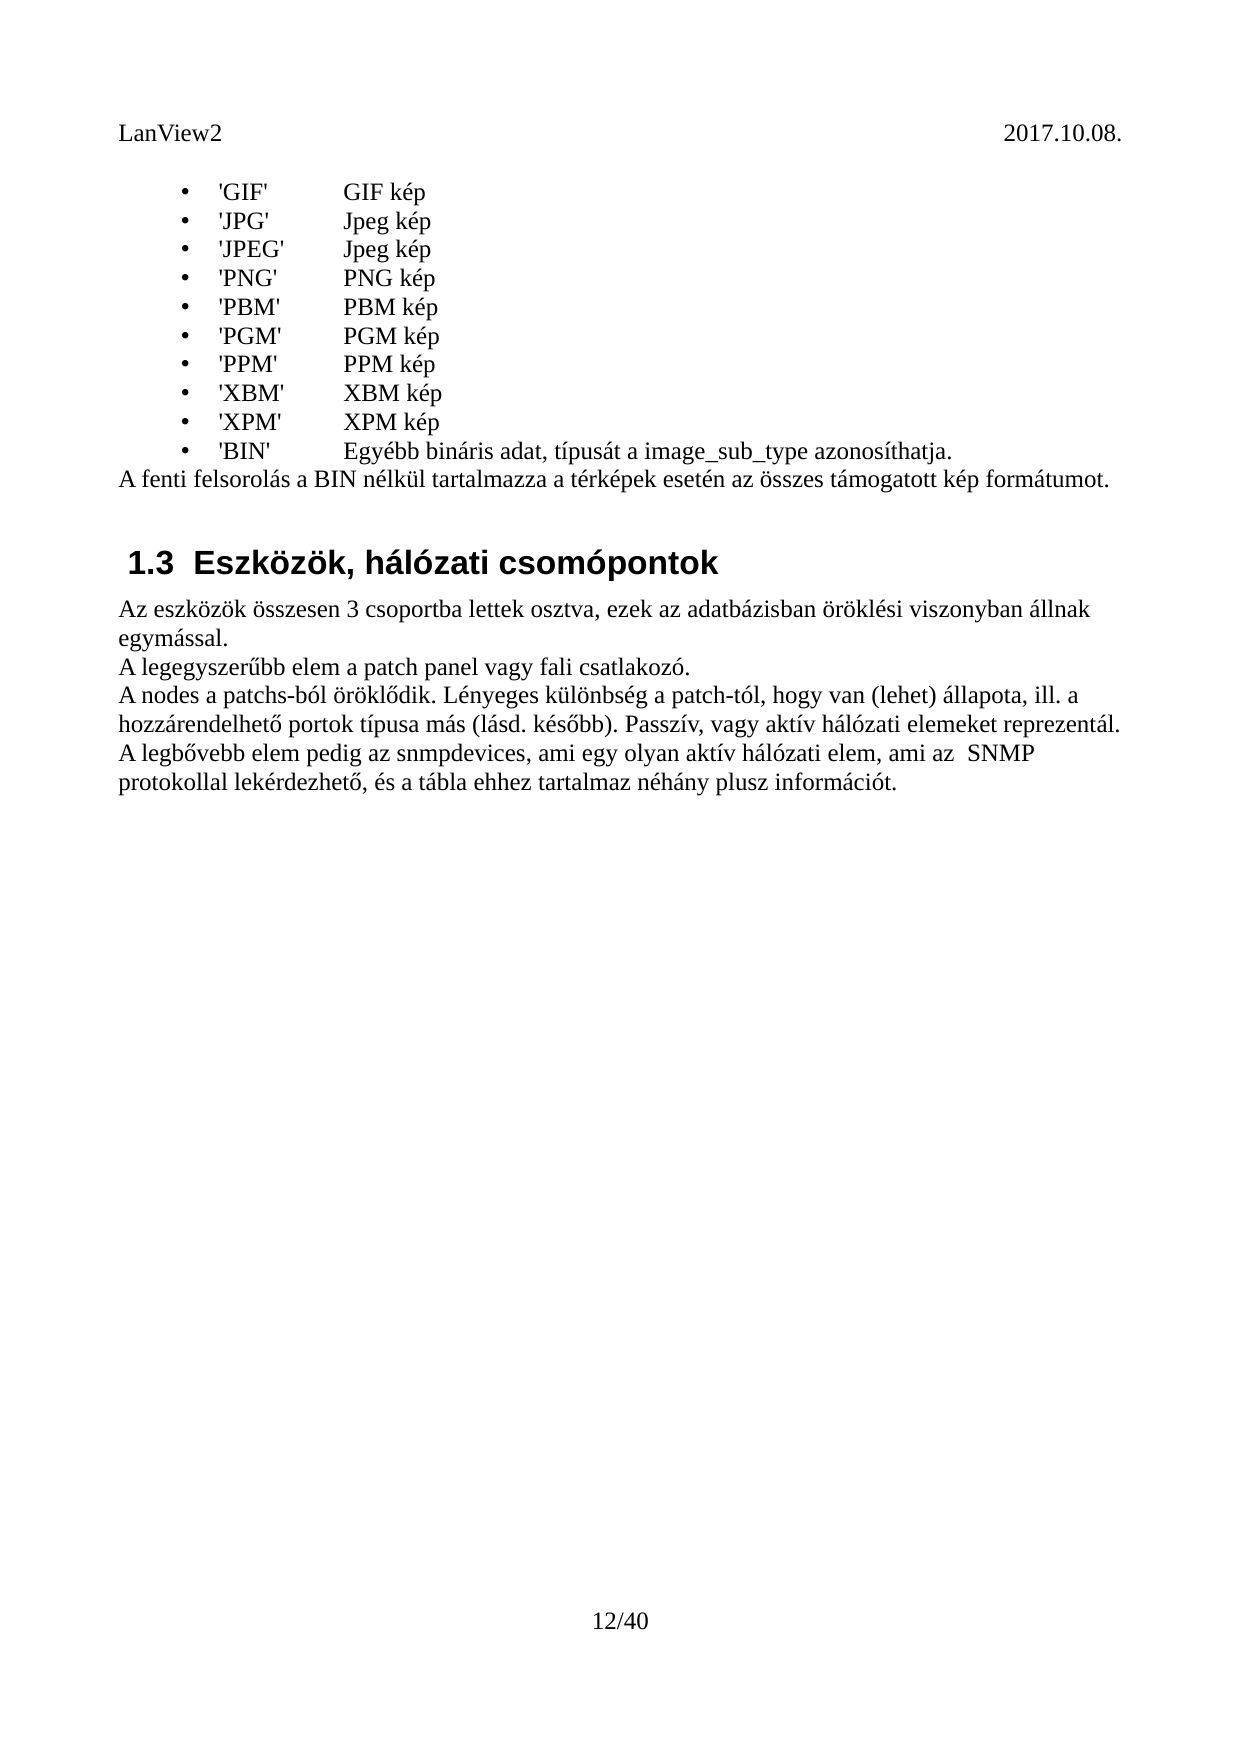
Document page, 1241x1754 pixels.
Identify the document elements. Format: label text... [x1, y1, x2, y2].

text A legbővebb elem pedig az snmpdevices, ami egy olyan aktív hálózati elem, ami az SNMP protokollal lekérdezhető, és a tábla ehhez tartalmaz néhány plusz információt. [118, 738, 1122, 795]
list 'XPM' XPM kép [181, 407, 1122, 436]
list 'JPG' Jpeg kép [181, 206, 1122, 234]
list 'BIN' Egyébb bináris adat, típusát a image_sub_type azonosíthatja. [181, 436, 1122, 464]
list 'XBM' XBM kép [181, 378, 1122, 407]
text Az eszközök összesen 3 csoportba lettek osztva, ezek az adatbázisban öröklési viszonyban állnak egymással. [118, 594, 1122, 652]
text A legegyszerűbb elem a patch panel vagy fali csatlakozó. [118, 652, 1122, 680]
list 'GIF' GIF kép [181, 177, 1122, 206]
list 'PGM' PGM kép [181, 321, 1122, 349]
subtitle Eszközök, hálózati csomópontok [118, 543, 1122, 582]
text A nodes a patchs-ból öröklődik. Lényeges különbség a patch-tól, hogy van (lehet) állapota, ill. a hozzárendelhető portok típusa más (lásd. később). Passzív, vagy aktív hálózati elemeket reprezentál. [118, 680, 1122, 738]
list 'PPM' PPM kép [181, 349, 1122, 378]
list 'PNG' PNG kép [181, 263, 1122, 292]
text A fenti felsorolás a BIN nélkül tartalmazza a térképek esetén az összes támogatott kép formátumot. [118, 464, 1122, 493]
list 'PBM' PBM kép [181, 292, 1122, 321]
list 'JPEG' Jpeg kép [181, 234, 1122, 263]
